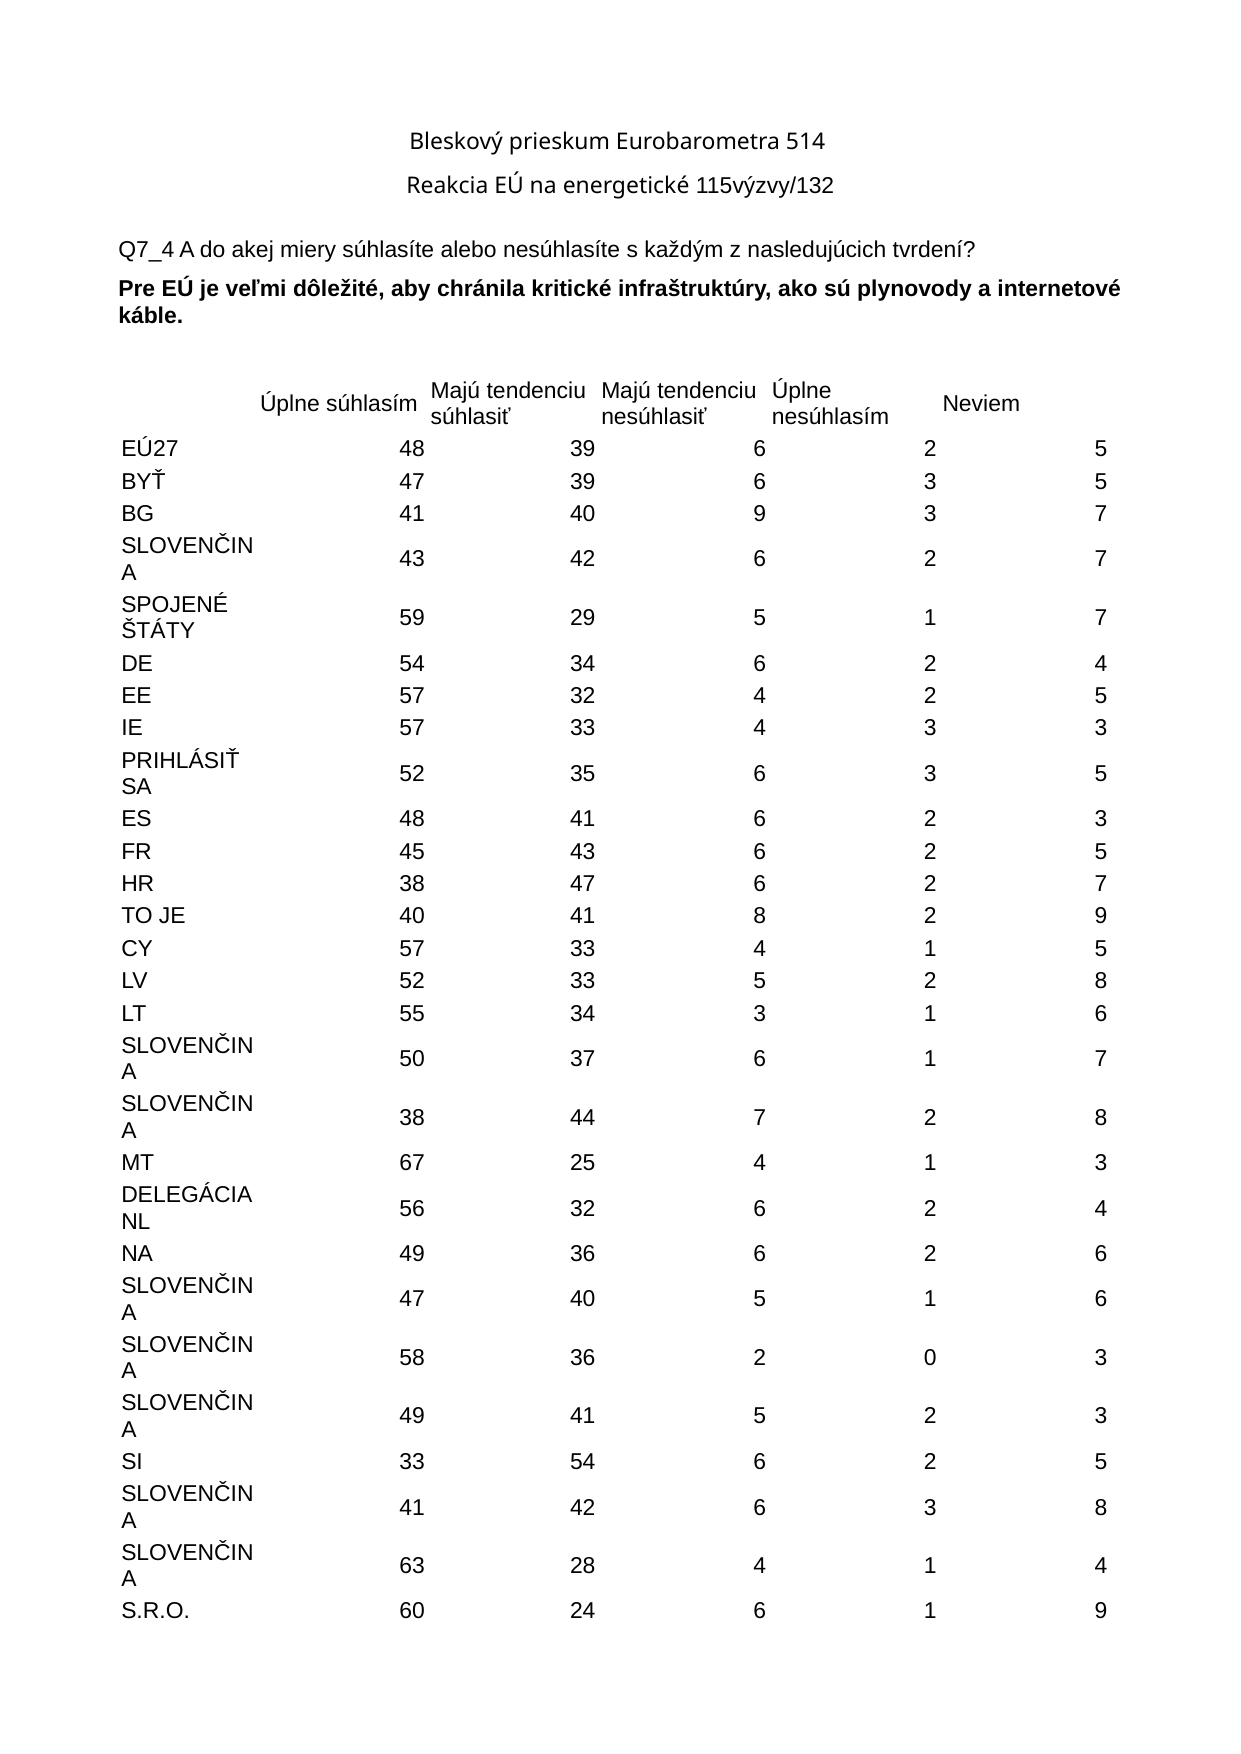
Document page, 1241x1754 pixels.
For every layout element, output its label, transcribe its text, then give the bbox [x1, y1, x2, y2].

table_cell PRIHLÁSIŤ SA [118, 744, 257, 802]
table_cell 6 [598, 1179, 769, 1237]
table_header Úplne nesúhlasím [769, 374, 939, 432]
table_cell 33 [428, 964, 598, 997]
table_cell 6 [598, 432, 769, 464]
table_cell 6 [939, 997, 1110, 1029]
table_cell 48 [257, 802, 427, 834]
table_cell 8 [598, 899, 769, 932]
table_header Majú tendenciu nesúhlasiť [598, 374, 769, 432]
table_cell 7 [939, 497, 1110, 529]
table_cell 37 [428, 1029, 598, 1087]
table_cell S.R.O. [118, 1595, 257, 1627]
table_cell 1 [769, 1536, 939, 1594]
table_cell 59 [257, 588, 427, 646]
table_cell 2 [769, 964, 939, 997]
table_cell SPOJENÉ ŠTÁTY [118, 588, 257, 646]
table_cell 2 [769, 646, 939, 679]
table_cell 52 [257, 964, 427, 997]
table_cell ES [118, 802, 257, 834]
table_cell 3 [939, 711, 1110, 744]
table_cell 6 [598, 1029, 769, 1087]
table_cell 43 [428, 835, 598, 867]
table_cell 57 [257, 932, 427, 964]
table_cell 49 [257, 1237, 427, 1269]
table_cell 5 [598, 964, 769, 997]
table_cell 29 [428, 588, 598, 646]
text Q7_4 A do akej miery súhlasíte alebo nesúhlasíte s každým z nasledujúcich tvrdení? [118, 236, 1122, 262]
table_cell LV [118, 964, 257, 997]
table_cell 44 [428, 1088, 598, 1146]
table_cell 54 [257, 646, 427, 679]
table_cell 42 [428, 529, 598, 588]
table_cell 5 [939, 465, 1110, 497]
table_cell SI [118, 1445, 257, 1477]
table_cell DELEGÁCIA NL [118, 1179, 257, 1237]
table_cell 3 [939, 802, 1110, 834]
table_cell SLOVENČINA [118, 1328, 257, 1386]
table_cell TO JE [118, 899, 257, 932]
table_cell 36 [428, 1328, 598, 1386]
table_cell 28 [428, 1536, 598, 1594]
table_cell 9 [939, 899, 1110, 932]
table_cell 2 [769, 529, 939, 588]
table_cell 5 [598, 1386, 769, 1445]
table_cell 8 [939, 1088, 1110, 1146]
table_cell 8 [939, 964, 1110, 997]
table_cell 38 [257, 867, 427, 899]
table_cell 38 [257, 1088, 427, 1146]
table_cell SLOVENČINA [118, 1478, 257, 1536]
table_cell 57 [257, 679, 427, 711]
table_cell 7 [598, 1088, 769, 1146]
table_cell 33 [257, 1445, 427, 1477]
table_header Neviem [939, 374, 1110, 432]
table_cell 5 [939, 744, 1110, 802]
table_cell 6 [598, 867, 769, 899]
table_cell 36 [428, 1237, 598, 1269]
table_cell 6 [598, 646, 769, 679]
table_cell 41 [257, 1478, 427, 1536]
table_cell 41 [428, 1386, 598, 1445]
table_cell 54 [428, 1445, 598, 1477]
table_cell 6 [939, 1237, 1110, 1269]
table_cell 40 [428, 1269, 598, 1328]
table_cell 60 [257, 1595, 427, 1627]
table_cell HR [118, 867, 257, 899]
table_cell 6 [598, 1237, 769, 1269]
table_cell 6 [598, 1595, 769, 1627]
table_cell 49 [257, 1386, 427, 1445]
table_cell 1 [769, 1595, 939, 1627]
table_cell 4 [939, 646, 1110, 679]
table_cell FR [118, 835, 257, 867]
table_cell EÚ27 [118, 432, 257, 464]
table_cell 25 [428, 1146, 598, 1178]
table_cell 35 [428, 744, 598, 802]
table_cell 4 [598, 679, 769, 711]
table_cell 40 [428, 497, 598, 529]
table_header [118, 374, 257, 432]
table_cell 2 [769, 802, 939, 834]
table_cell 1 [769, 1029, 939, 1087]
table_cell 8 [939, 1478, 1110, 1536]
table_cell 3 [769, 497, 939, 529]
table_cell 3 [939, 1328, 1110, 1386]
table_cell 2 [769, 1237, 939, 1269]
table_cell 9 [939, 1595, 1110, 1627]
table_cell LT [118, 997, 257, 1029]
table_cell 5 [939, 932, 1110, 964]
table_cell 3 [769, 1478, 939, 1536]
table_cell 3 [939, 1386, 1110, 1445]
table_cell 2 [769, 1445, 939, 1477]
table_cell 3 [939, 1146, 1110, 1178]
table_cell NA [118, 1237, 257, 1269]
table_cell 47 [257, 465, 427, 497]
table_cell SLOVENČINA [118, 1088, 257, 1146]
table_cell CY [118, 932, 257, 964]
table_cell 5 [939, 1445, 1110, 1477]
table_cell 9 [598, 497, 769, 529]
table_cell 2 [769, 899, 939, 932]
table_cell 58 [257, 1328, 427, 1386]
table_cell 4 [939, 1179, 1110, 1237]
table_cell DE [118, 646, 257, 679]
table_cell 2 [769, 835, 939, 867]
table_cell 5 [939, 835, 1110, 867]
table_cell 2 [769, 867, 939, 899]
table_cell MT [118, 1146, 257, 1178]
table_cell 1 [769, 997, 939, 1029]
table_cell 41 [428, 899, 598, 932]
table_cell 2 [598, 1328, 769, 1386]
table_cell 6 [598, 1445, 769, 1477]
table_cell 47 [257, 1269, 427, 1328]
table_cell SLOVENČINA [118, 1536, 257, 1594]
table_cell 52 [257, 744, 427, 802]
table_cell 63 [257, 1536, 427, 1594]
table_cell SLOVENČINA [118, 1269, 257, 1328]
table_cell 6 [598, 465, 769, 497]
table_cell 7 [939, 529, 1110, 588]
table_cell EE [118, 679, 257, 711]
table_cell 34 [428, 646, 598, 679]
table_cell 41 [257, 497, 427, 529]
table_cell 6 [598, 744, 769, 802]
text Pre EÚ je veľmi dôležité, aby chránila kritické infraštruktúry, ako sú plynovody a internetové káble. [118, 275, 1122, 328]
table_cell 24 [428, 1595, 598, 1627]
table_cell 1 [769, 1146, 939, 1178]
table_cell 6 [939, 1269, 1110, 1328]
table_cell 67 [257, 1146, 427, 1178]
table_cell 5 [598, 588, 769, 646]
table_cell 41 [428, 802, 598, 834]
table_cell 56 [257, 1179, 427, 1237]
table_cell 7 [939, 867, 1110, 899]
table_cell 40 [257, 899, 427, 932]
table_cell 3 [769, 744, 939, 802]
table_cell BYŤ [118, 465, 257, 497]
table_header Majú tendenciu súhlasiť [428, 374, 598, 432]
table_cell 39 [428, 465, 598, 497]
table_cell 2 [769, 679, 939, 711]
table_cell 2 [769, 1386, 939, 1445]
table_cell 6 [598, 802, 769, 834]
table_header Úplne súhlasím [257, 374, 427, 432]
table_cell 6 [598, 529, 769, 588]
table_cell 47 [428, 867, 598, 899]
table_cell 32 [428, 679, 598, 711]
table_cell 4 [598, 1146, 769, 1178]
table_cell 3 [598, 997, 769, 1029]
table_cell 33 [428, 932, 598, 964]
table_cell BG [118, 497, 257, 529]
table_cell 1 [769, 588, 939, 646]
table_cell 7 [939, 588, 1110, 646]
table_cell 6 [598, 1478, 769, 1536]
table_cell 34 [428, 997, 598, 1029]
table_cell SLOVENČINA [118, 529, 257, 588]
table_cell 4 [598, 1536, 769, 1594]
table_cell SLOVENČINA [118, 1386, 257, 1445]
table_cell 6 [598, 835, 769, 867]
table_cell 45 [257, 835, 427, 867]
table_cell 5 [939, 432, 1110, 464]
table_cell 48 [257, 432, 427, 464]
table_cell 4 [598, 932, 769, 964]
table_cell 5 [939, 679, 1110, 711]
table_cell 5 [598, 1269, 769, 1328]
table_cell 57 [257, 711, 427, 744]
table_cell 3 [769, 465, 939, 497]
table_cell 50 [257, 1029, 427, 1087]
table_cell 55 [257, 997, 427, 1029]
table_cell 1 [769, 1269, 939, 1328]
table_cell 39 [428, 432, 598, 464]
table_cell 4 [598, 711, 769, 744]
table_cell IE [118, 711, 257, 744]
table_cell 1 [769, 932, 939, 964]
table_cell 2 [769, 1088, 939, 1146]
table_cell 7 [939, 1029, 1110, 1087]
table_cell 2 [769, 432, 939, 464]
table_cell 42 [428, 1478, 598, 1536]
table_cell SLOVENČINA [118, 1029, 257, 1087]
table_cell 0 [769, 1328, 939, 1386]
table_cell 2 [769, 1179, 939, 1237]
table_cell 4 [939, 1536, 1110, 1594]
table_cell 33 [428, 711, 598, 744]
table_cell 43 [257, 529, 427, 588]
table_cell 3 [769, 711, 939, 744]
table_cell 32 [428, 1179, 598, 1237]
